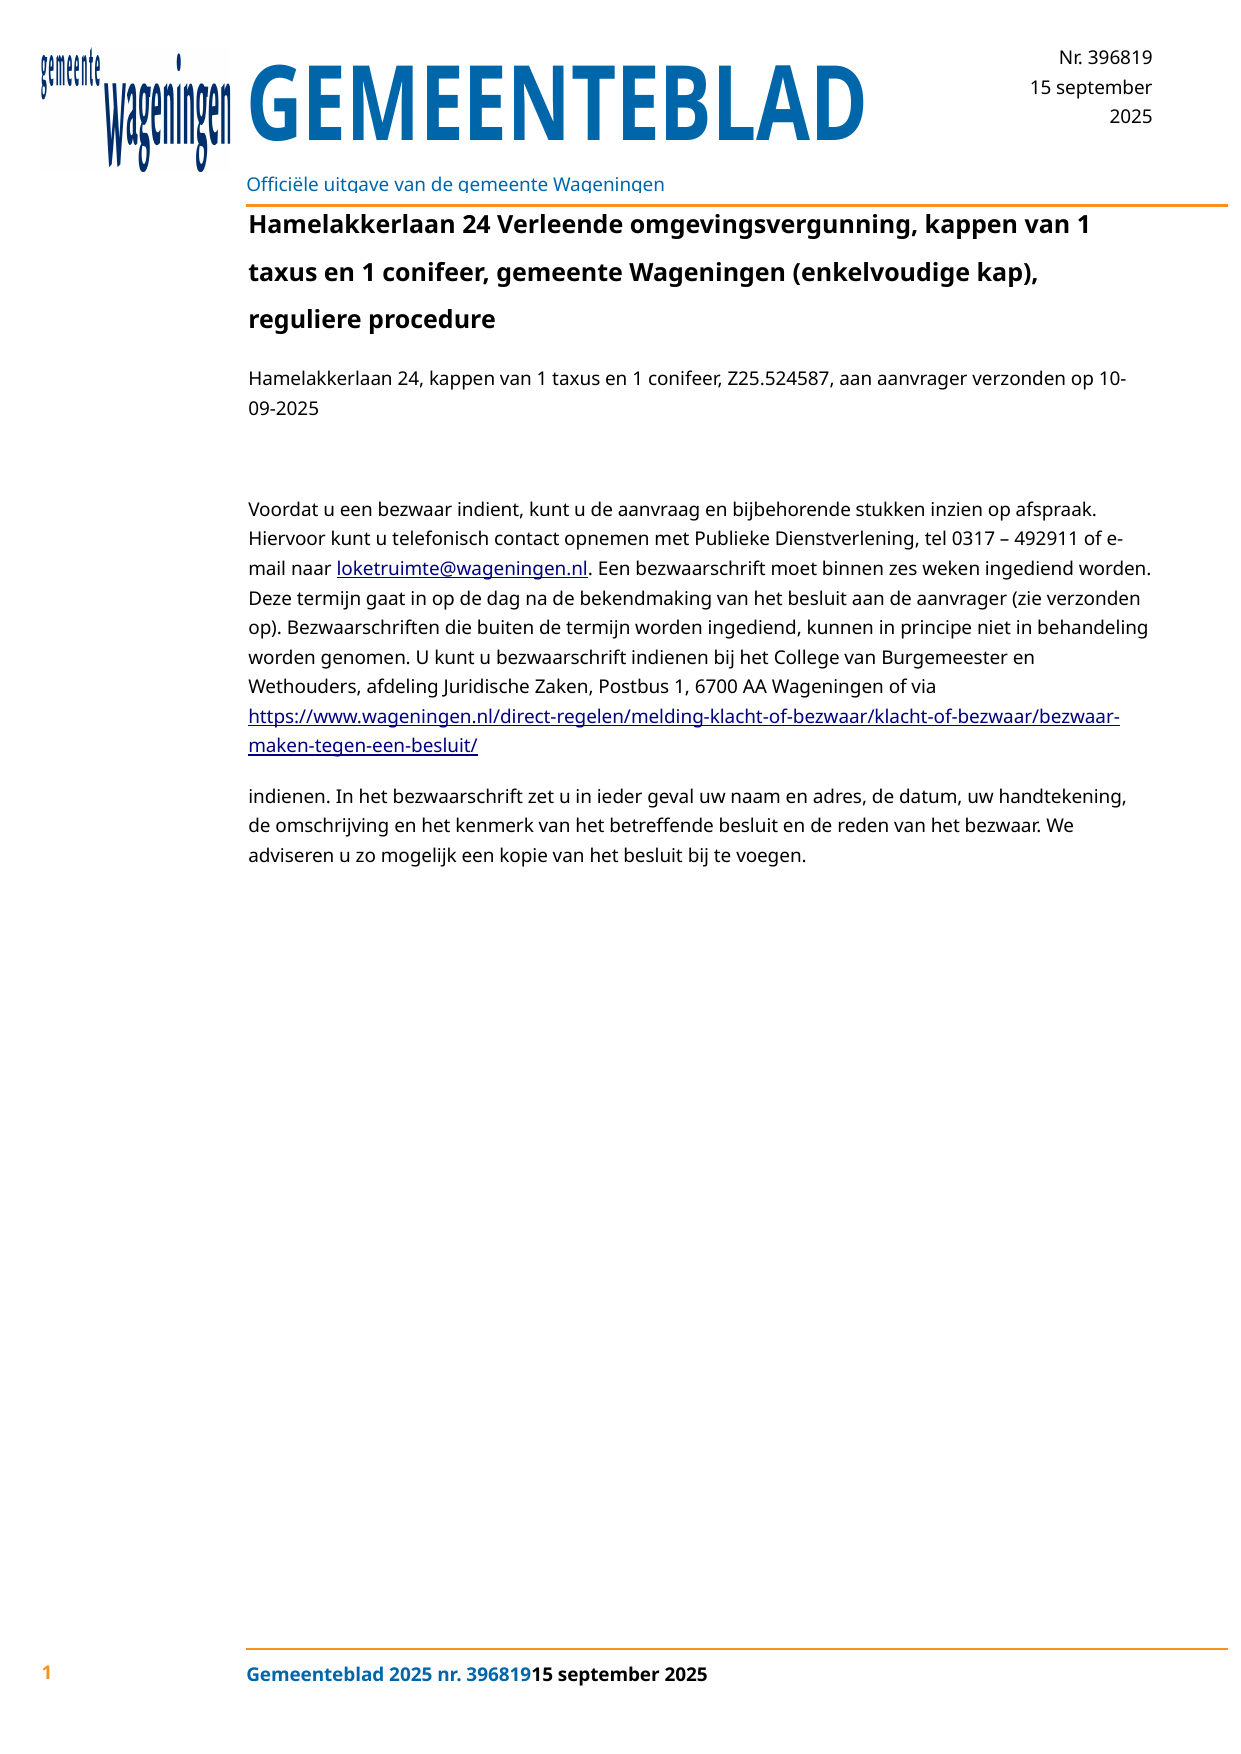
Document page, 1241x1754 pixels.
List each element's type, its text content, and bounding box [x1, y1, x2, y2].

text Hamelakkerlaan 24, kappen van 1 taxus en 1 conifeer, Z25.524587, aan aanvrager verzonden op 10-09-2025 [248, 366, 1152, 421]
text Voordat u een bezwaar indient, kunt u de aanvraag en bijbehorende stukken inzien op afspraak. Hiervoor kunt u telefonisch contact opnemen met Publieke Dienstverlening, tel 0317 – 492911 of e-mail naar loketruimte@wageningen.nl. Een bezwaarschrift moet binnen zes weken ingediend worden. Deze termijn gaat in op de dag na de bekendmaking van het besluit aan de aanvrager (zie verzonden op). Bezwaarschriften die buiten de termijn worden ingediend, kunnen in principe niet in behandeling worden genomen. U kunt u bezwaarschrift indienen bij het College van Burgemeester en Wethouders, afdeling Juridische Zaken, Postbus 1, 6700 AA Wageningen of via https://www.wageningen.nl/direct-regelen/melding-klacht-of-bezwaar/klacht-of-bezwaar/bezwaar-maken-tegen-een-besluit/ [248, 496, 1152, 758]
picture [41, 47, 231, 172]
text indienen. In het bezwaarschrift zet u in ieder geval uw naam en adres, de datum, uw handtekening, de omschrijving en het kenmerk van het betreffende besluit en de reden van het bezwaar. We adviseren u zo mogelijk een kopie van het besluit bij te voegen. [248, 783, 1152, 868]
text Hamelakkerlaan 24 Verleende omgevingsvergunning, kappen van 1 taxus en 1 conifeer, gemeente Wageningen (enkelvoudige kap), reguliere procedure [248, 207, 1152, 336]
